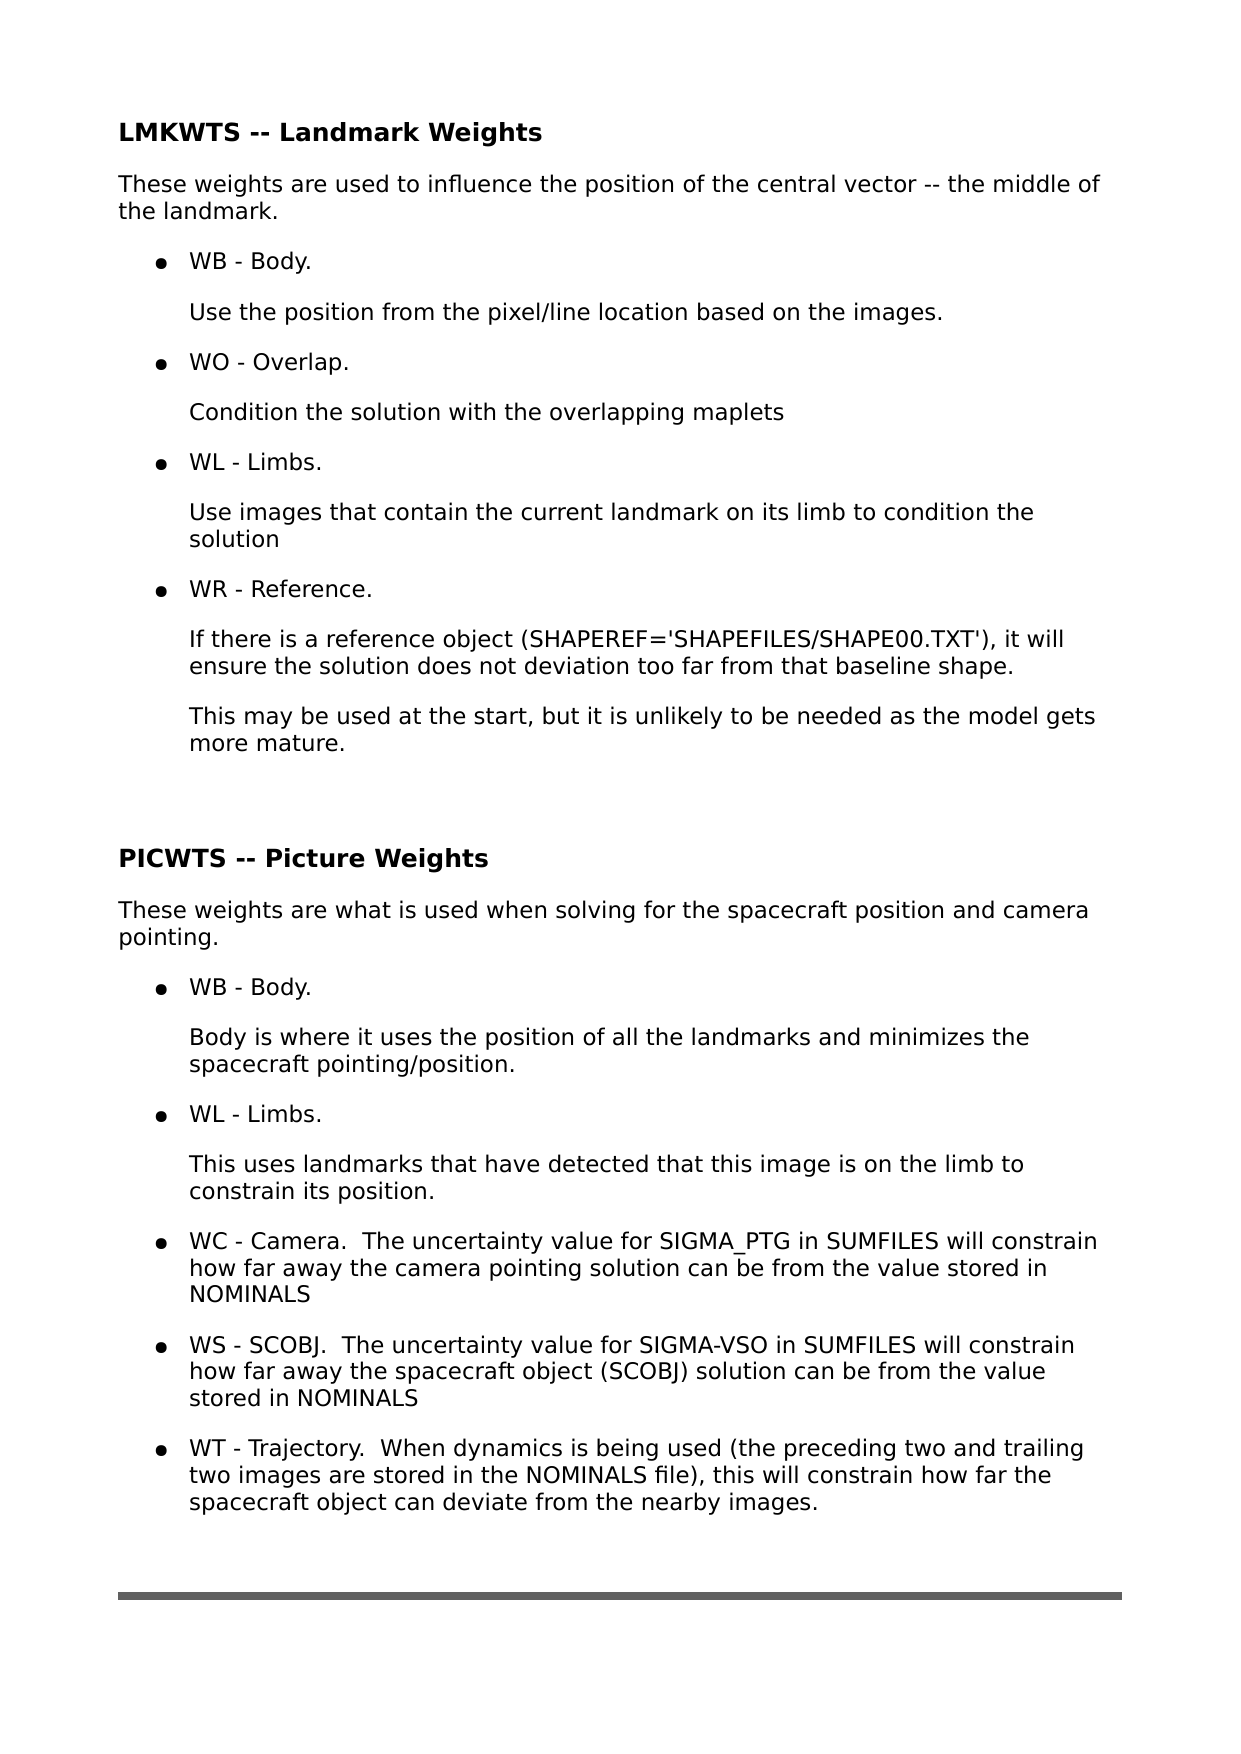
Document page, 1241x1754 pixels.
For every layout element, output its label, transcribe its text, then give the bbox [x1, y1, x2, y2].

list WC - Camera. The uncertainty value for SIGMA_PTG in SUMFILES will constrain how far away the camera pointing solution can be from the value stored in NOMINALS [153, 1228, 1122, 1308]
list WO - Overlap. [153, 349, 1122, 376]
list WL - Limbs. [153, 1101, 1122, 1128]
list WR - Reference. [153, 576, 1122, 603]
list Body is where it uses the position of all the landmarks and minimizes the spacecraft pointing/position. [153, 1024, 1122, 1078]
subtitle PICWTS -- Picture Weights [118, 844, 1122, 873]
list This uses landmarks that have detected that this image is on the limb to constrain its position. [153, 1151, 1122, 1205]
text These weights are what is used when solving for the spacecraft position and camera pointing. [118, 897, 1122, 951]
list If there is a reference object (SHAPEREF='SHAPEFILES/SHAPE00.TXT'), it will ensure the solution does not deviation too far from that baseline shape. [153, 627, 1122, 680]
list WT - Trajectory. When dynamics is being used (the preceding two and trailing two images are stored in the NOMINALS file), this will constrain how far the spacecraft object can deviate from the nearby images. [153, 1435, 1122, 1515]
list Use images that contain the current landmark on its limb to condition the solution [153, 499, 1122, 553]
list Condition the solution with the overlapping maplets [153, 399, 1122, 426]
text These weights are used to influence the position of the central vector -- the middle of the landmark. [118, 172, 1122, 225]
list WS - SCOBJ. The uncertainty value for SIGMA-VSO in SUMFILES will constrain how far away the spacecraft object (SCOBJ) solution can be from the value stored in NOMINALS [153, 1332, 1122, 1412]
subtitle LMKWTS -- Landmark Weights [118, 118, 1122, 147]
list WB - Body. [153, 974, 1122, 1001]
list This may be used at the start, but it is unlikely to be needed as the model gets more mature. [153, 703, 1122, 757]
list WL - Limbs. [153, 449, 1122, 476]
list Use the position from the pixel/line location based on the images. [153, 299, 1122, 325]
list WB - Body. [153, 248, 1122, 275]
